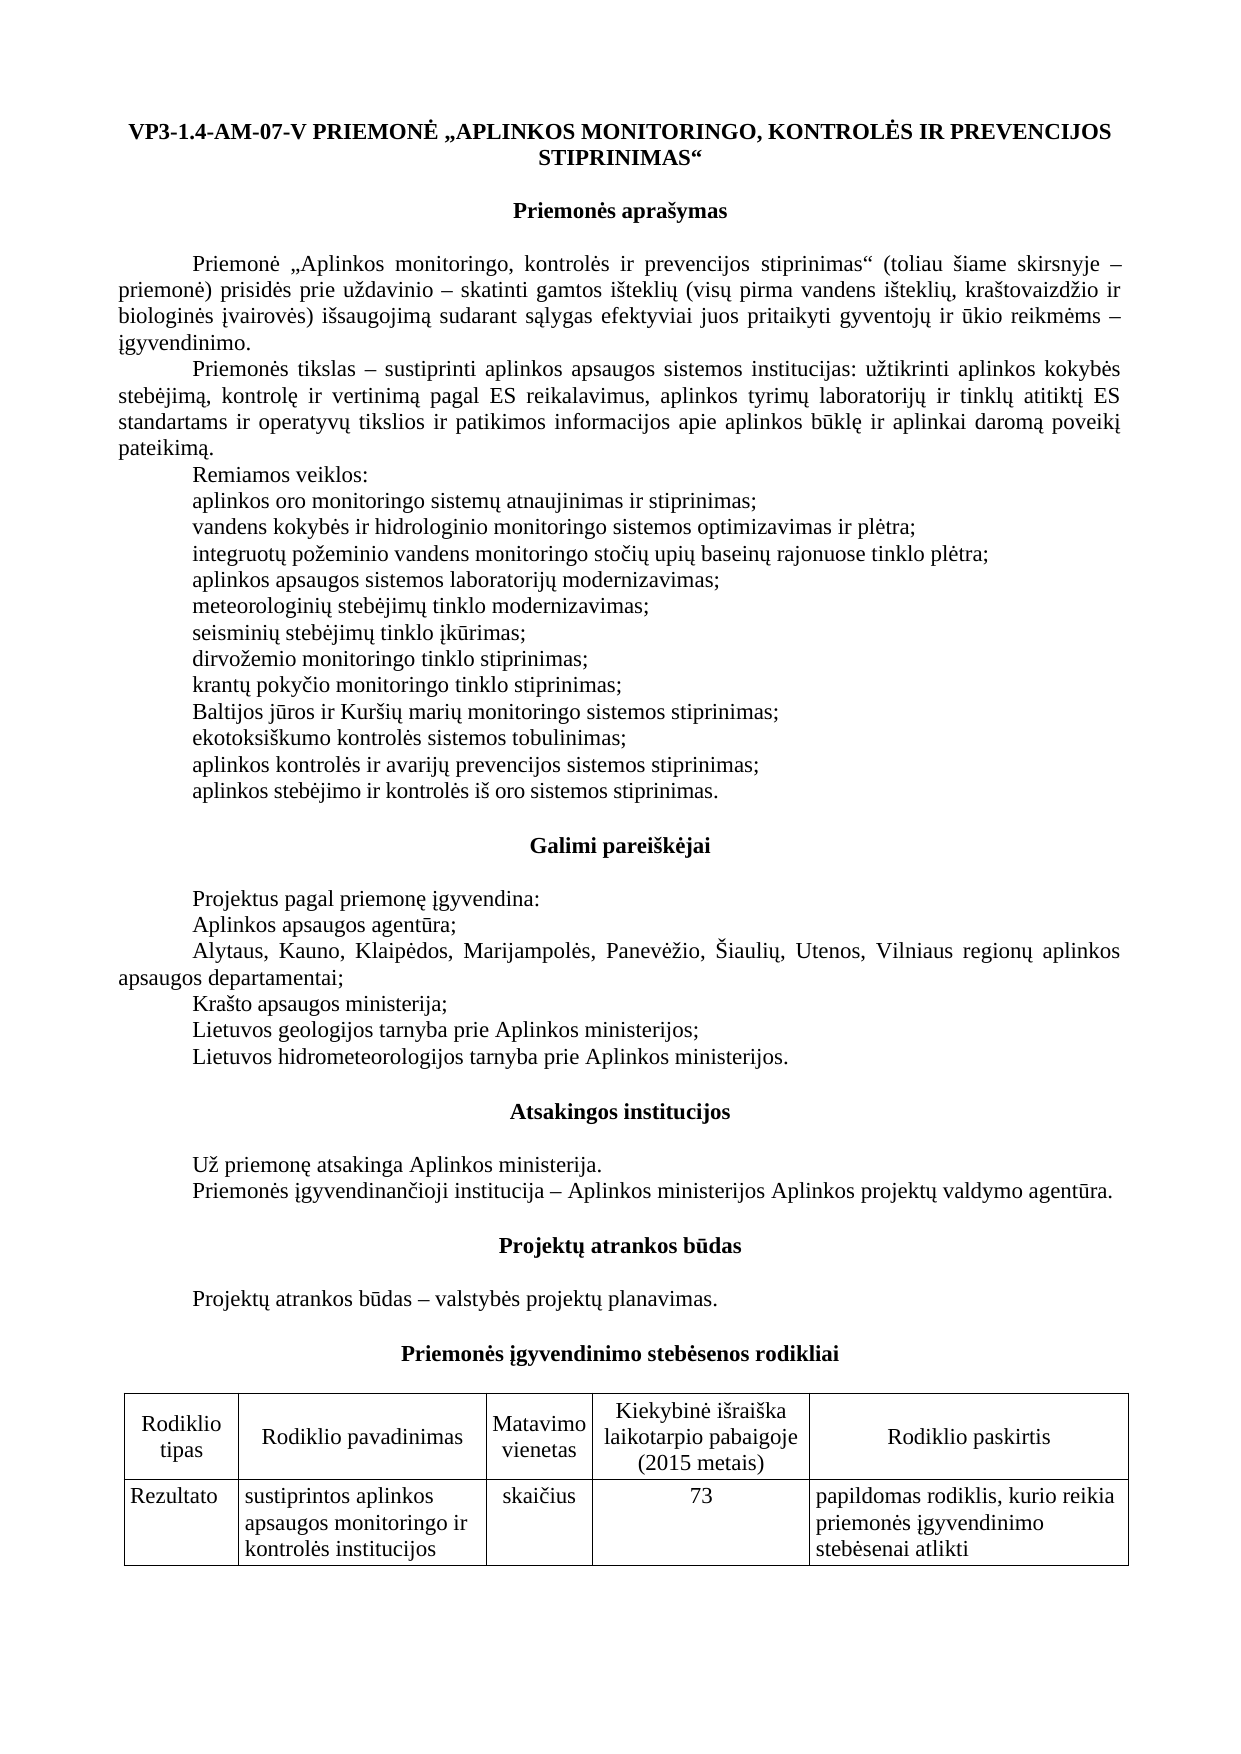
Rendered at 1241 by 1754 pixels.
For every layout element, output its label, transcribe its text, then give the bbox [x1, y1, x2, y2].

table_header Rodiklio pavadinimas [239, 1394, 486, 1479]
text Baltijos jūros ir Kuršių marių monitoringo sistemos stiprinimas; [118, 698, 1122, 724]
text Krašto apsaugos ministerija; [118, 990, 1122, 1017]
table_header Kiekybinė išraiška laikotarpio pabaigoje (2015 metais) [593, 1394, 809, 1479]
text Lietuvos geologijos tarnyba prie Aplinkos ministerijos; [118, 1017, 1122, 1043]
text Alytaus, Kauno, Klaipėdos, Marijampolės, Panevėžio, Šiaulių, Utenos, Vilniaus regionų aplinkos apsaugos departamentai; [118, 937, 1122, 990]
text integruotų požeminio vandens monitoringo stočių upių baseinų rajonuose tinklo plėtra; [118, 540, 1122, 566]
text Aplinkos apsaugos agentūra; [118, 911, 1122, 937]
text Galimi pareiškėjai [118, 832, 1122, 858]
text aplinkos kontrolės ir avarijų prevencijos sistemos stiprinimas; [118, 751, 1122, 777]
text dirvožemio monitoringo tinklo stiprinimas; [118, 645, 1122, 672]
text Priemonės įgyvendinimo stebėsenos rodikliai [118, 1340, 1122, 1366]
text Projektų atrankos būdas – valstybės projektų planavimas. [118, 1285, 1122, 1311]
table_cell 73 [593, 1480, 809, 1564]
text ekotoksiškumo kontrolės sistemos tobulinimas; [118, 724, 1122, 751]
text aplinkos apsaugos sistemos laboratorijų modernizavimas; [118, 566, 1122, 592]
table_cell sustiprintos aplinkos apsaugos monitoringo ir kontrolės institucijos [239, 1480, 486, 1564]
text seisminių stebėjimų tinklo įkūrimas; [118, 619, 1122, 645]
text aplinkos oro monitoringo sistemų atnaujinimas ir stiprinimas; [118, 487, 1122, 513]
table_cell skaičius [487, 1480, 592, 1564]
text Projektų atrankos būdas [118, 1232, 1122, 1258]
text VP3-1.4-AM-07-V PRIEMONĖ „APLINKOS MONITORINGO, KONTROLĖS IR PREVENCIJOS STIPRINIMAS“ [118, 118, 1122, 171]
text meteorologinių stebėjimų tinklo modernizavimas; [118, 592, 1122, 619]
text Atsakingos institucijos [118, 1098, 1122, 1124]
text Priemonės tikslas – sustiprinti aplinkos apsaugos sistemos institucijas: užtikrinti aplinkos kokybės stebėjimą, kontrolę ir vertinimą pagal ES reikalavimus, aplinkos tyrimų laboratorijų ir tinklų atitiktį ES standartams ir operatyvų tikslios ir patikimos informacijos apie aplinkos būklę ir aplinkai daromą poveikį pateikimą. [118, 355, 1122, 461]
text Projektus pagal priemonę įgyvendina: [118, 885, 1122, 911]
text Lietuvos hidrometeorologijos tarnyba prie Aplinkos ministerijos. [118, 1043, 1122, 1069]
text Už priemonę atsakinga Aplinkos ministerija. [118, 1151, 1122, 1177]
text krantų pokyčio monitoringo tinklo stiprinimas; [118, 672, 1122, 698]
text Priemonės aprašymas [118, 197, 1122, 223]
text Priemonė „Aplinkos monitoringo, kontrolės ir prevencijos stiprinimas“ (toliau šiame skirsnyje – priemonė) prisidės prie uždavinio – skatinti gamtos išteklių (visų pirma vandens išteklių, kraštovaizdžio ir biologinės įvairovės) išsaugojimą sudarant sąlygas efektyviai juos pritaikyti gyventojų ir ūkio reikmėms – įgyvendinimo. [118, 250, 1122, 355]
table_header Matavimo vienetas [487, 1394, 592, 1479]
table_header Rodiklio tipas [125, 1394, 238, 1479]
table_cell Rezultato [125, 1480, 238, 1564]
text Remiamos veiklos: [118, 461, 1122, 487]
table_cell papildomas rodiklis, kurio reikia priemonės įgyvendinimo stebėsenai atlikti [810, 1480, 1128, 1564]
text vandens kokybės ir hidrologinio monitoringo sistemos optimizavimas ir plėtra; [118, 513, 1122, 540]
table_header Rodiklio paskirtis [810, 1394, 1128, 1479]
text Priemonės įgyvendinančioji institucija – Aplinkos ministerijos Aplinkos projektų valdymo agentūra. [118, 1177, 1122, 1203]
text aplinkos stebėjimo ir kontrolės iš oro sistemos stiprinimas. [118, 777, 1122, 803]
